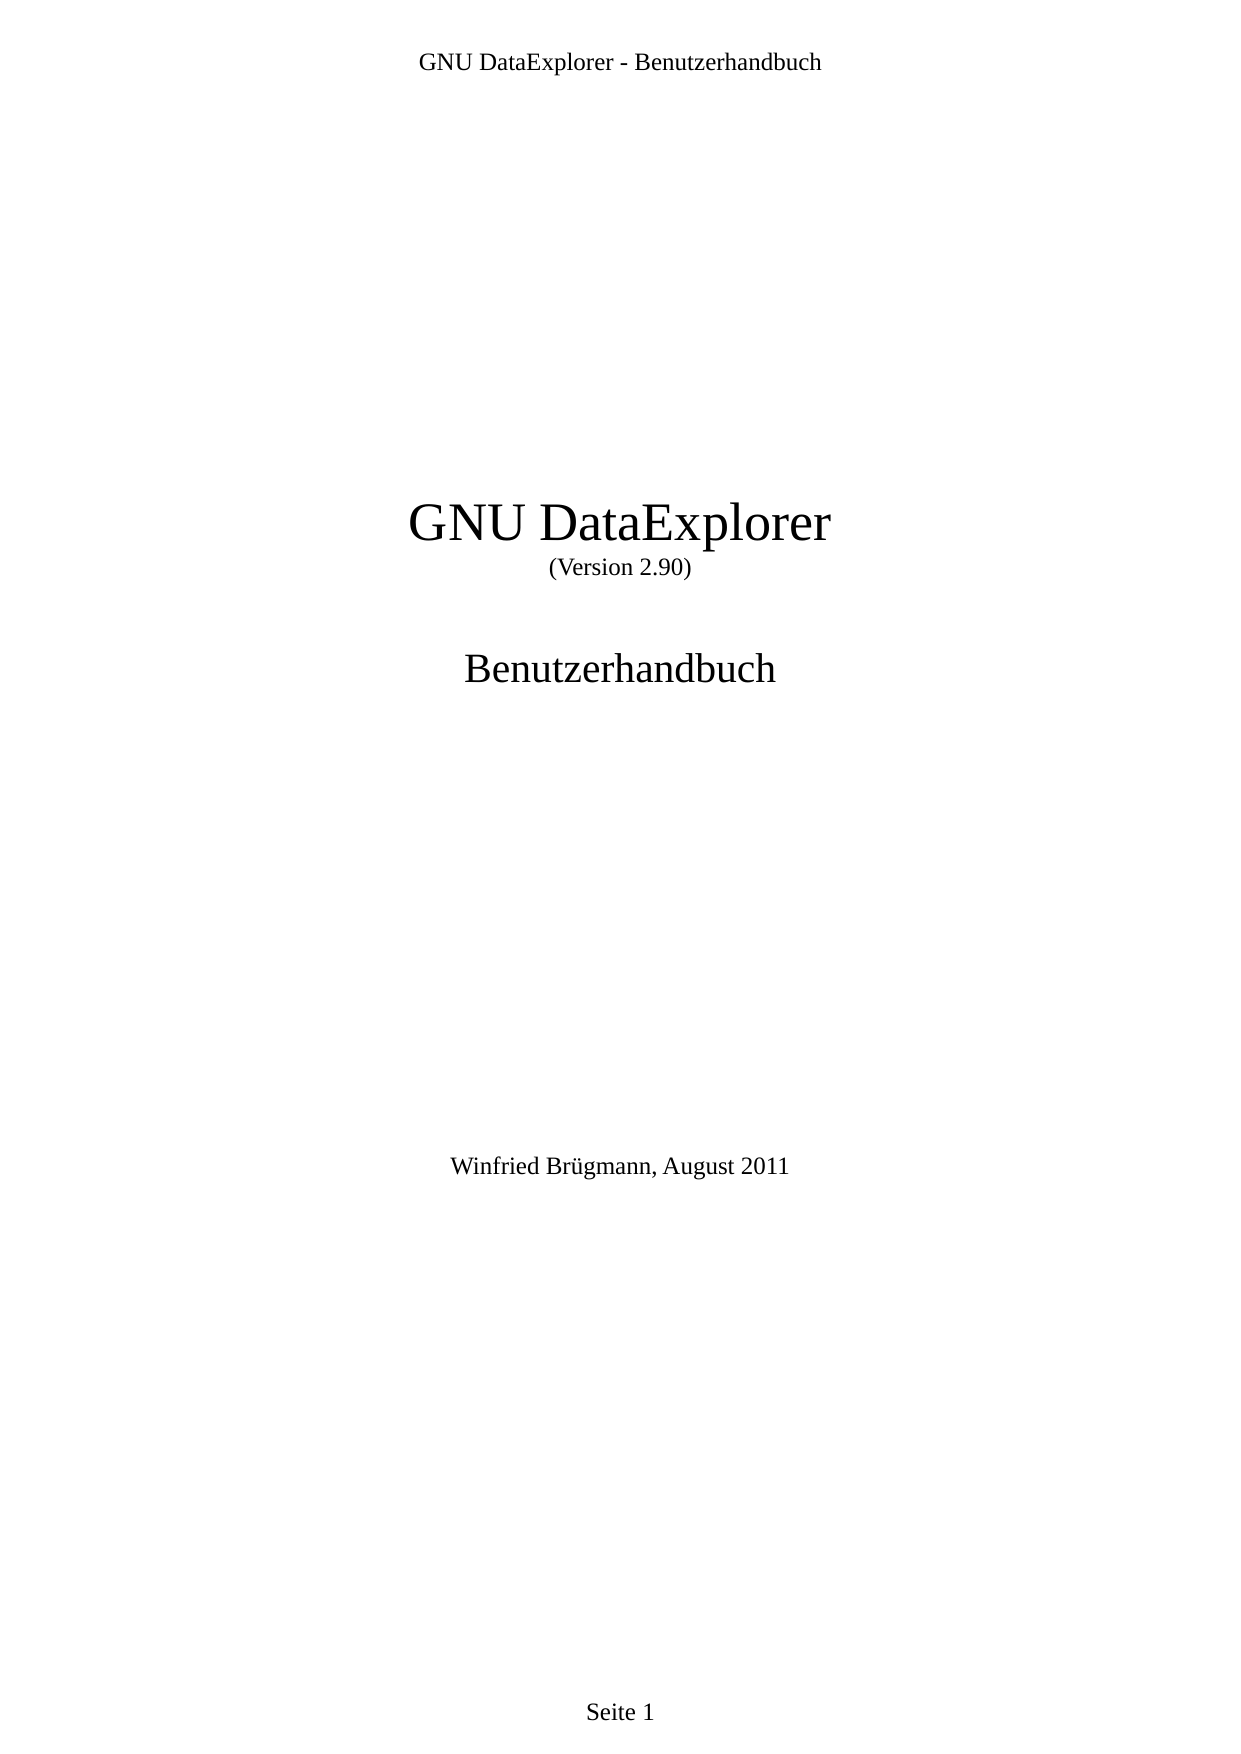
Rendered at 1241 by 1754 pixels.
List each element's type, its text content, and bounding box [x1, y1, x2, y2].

text (Version 2.90) [118, 552, 1122, 581]
text GNU DataExplorer [118, 490, 1122, 552]
text Benutzerhandbuch [118, 643, 1122, 691]
text Winfried Brügmann, August 2011 [118, 1151, 1122, 1180]
